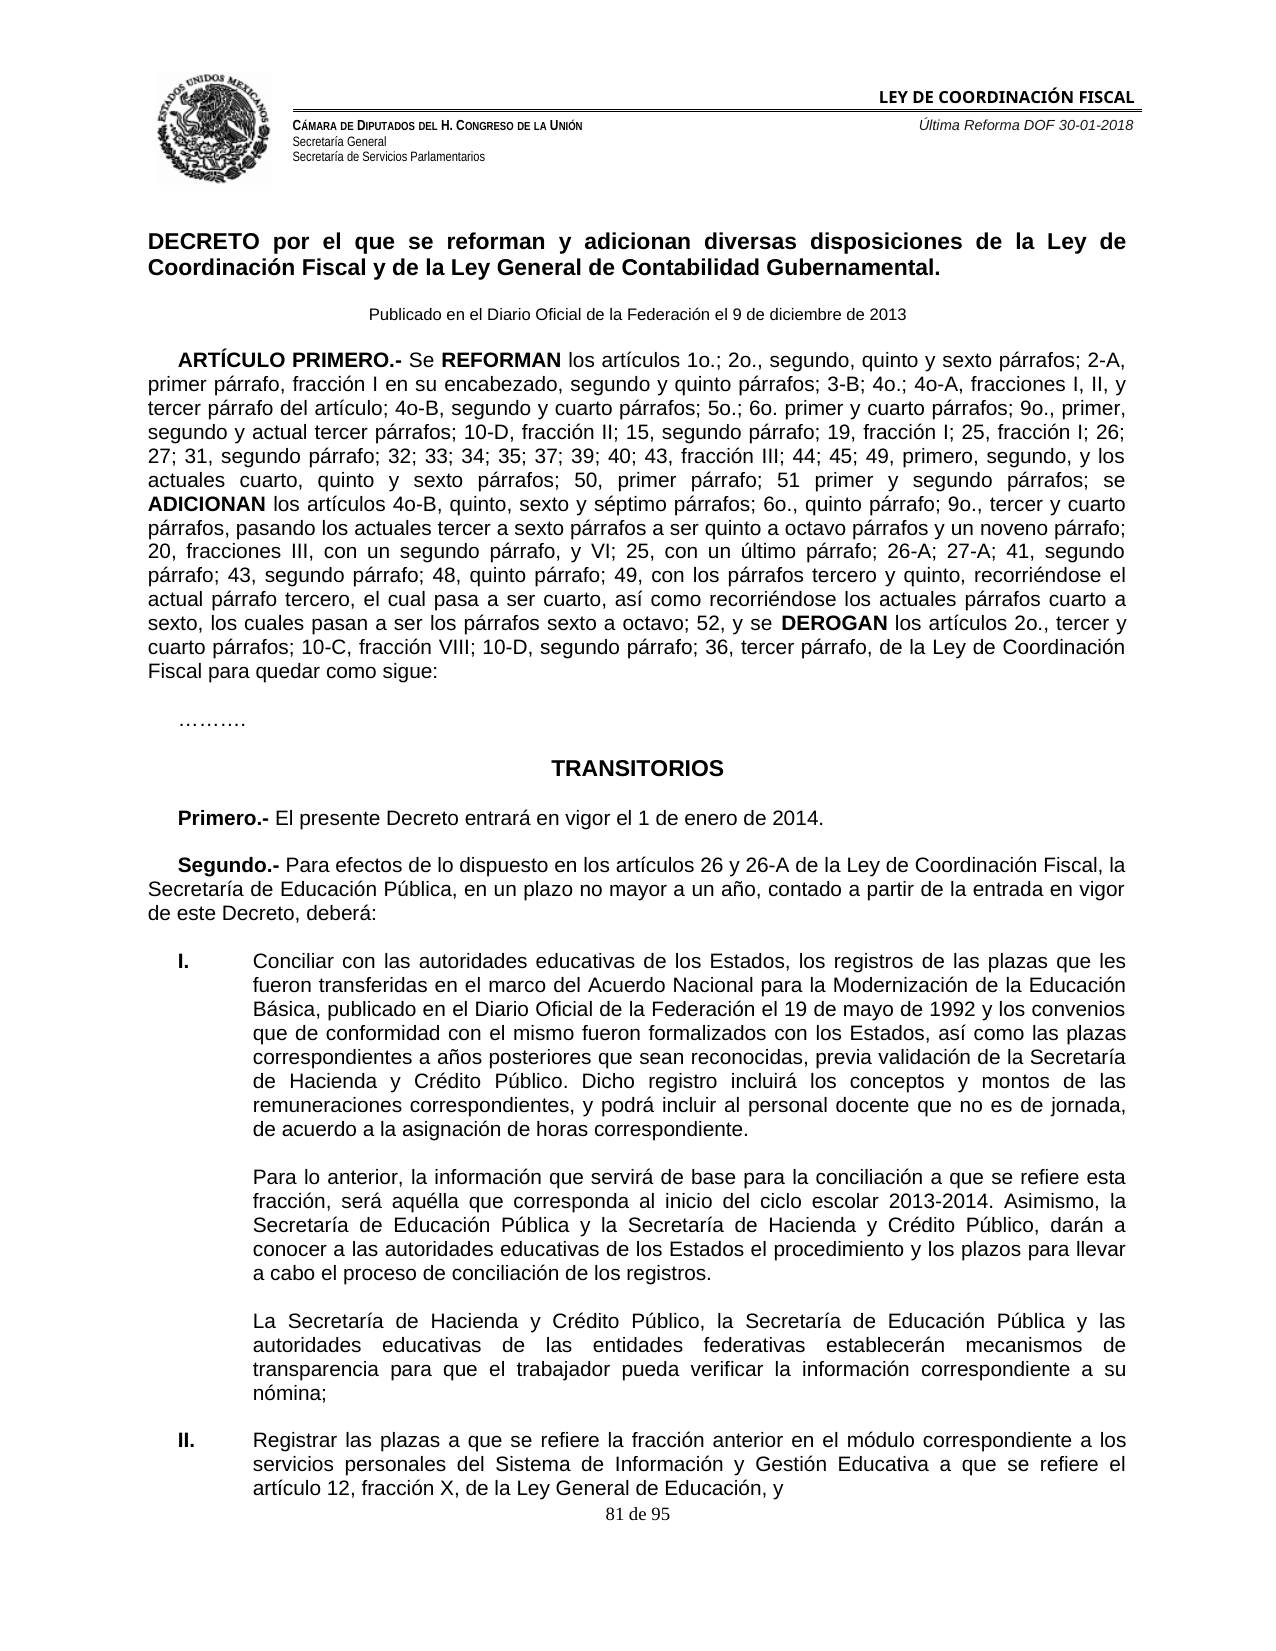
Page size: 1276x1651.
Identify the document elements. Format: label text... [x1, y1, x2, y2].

text La Secretaría de Hacienda y Crédito Público, la Secretaría de Educación Pública y las autoridades educativas de las entidades federativas establecerán mecanismos de transparencia para que el trabajador pueda verificar la información correspondiente a su nómina; [178, 1308, 1127, 1404]
text I. Conciliar con las autoridades educativas de los Estados, los registros de las plazas que les fueron transferidas en el marco del Acuerdo Nacional para la Modernización de la Educación Básica, publicado en el Diario Oficial de la Federación el 19 de mayo de 1992 y los convenios que de conformidad con el mismo fueron formalizados con los Estados, así como las plazas correspondientes a años posteriores que sean reconocidas, previa validación de la Secretaría de Hacienda y Crédito Público. Dicho registro incluirá los conceptos y montos de las remuneraciones correspondientes, y podrá incluir al personal docente que no es de jornada, de acuerdo a la asignación de horas correspondiente. [178, 949, 1127, 1141]
text TRANSITORIOS [148, 755, 1127, 781]
text Primero.- El presente Decreto entrará en vigor el 1 de enero de 2014. [148, 805, 1127, 829]
text DECRETO por el que se reforman y adicionan diversas disposiciones de la Ley de Coordinación Fiscal y de la Ley General de Contabilidad Gubernamental. [148, 228, 1127, 281]
text Segundo.- Para efectos de lo dispuesto en los artículos 26 y 26-A de la Ley de Coordinación Fiscal, la Secretaría de Educación Pública, en un plazo no mayor a un año, contado a partir de la entrada en vigor de este Decreto, deberá: [148, 853, 1127, 925]
text Para lo anterior, la información que servirá de base para la conciliación a que se refiere esta fracción, será aquélla que corresponda al inicio del ciclo escolar 2013-2014. Asimismo, la Secretaría de Educación Pública y la Secretaría de Hacienda y Crédito Público, darán a conocer a las autoridades educativas de los Estados el procedimiento y los plazos para llevar a cabo el proceso de conciliación de los registros. [178, 1165, 1127, 1284]
text ………. [148, 707, 1127, 731]
text Publicado en el Diario Oficial de la Federación el 9 de diciembre de 2013 [148, 304, 1127, 324]
text ARTÍCULO PRIMERO.- Se REFORMAN los artículos 1o.; 2o., segundo, quinto y sexto párrafos; 2-A, primer párrafo, fracción I en su encabezado, segundo y quinto párrafos; 3-B; 4o.; 4o-A, fracciones I, II, y tercer párrafo del artículo; 4o-B, segundo y cuarto párrafos; 5o.; 6o. primer y cuarto párrafos; 9o., primer, segundo y actual tercer párrafos; 10-D, fracción II; 15, segundo párrafo; 19, fracción I; 25, fracción I; 26; 27; 31, segundo párrafo; 32; 33; 34; 35; 37; 39; 40; 43, fracción III; 44; 45; 49, primero, segundo, y los actuales cuarto, quinto y sexto párrafos; 50, primer párrafo; 51 primer y segundo párrafos; se ADICIONAN los artículos 4o-B, quinto, sexto y séptimo párrafos; 6o., quinto párrafo; 9o., tercer y cuarto párrafos, pasando los actuales tercer a sexto párrafos a ser quinto a octavo párrafos y un noveno párrafo; 20, fracciones III, con un segundo párrafo, y VI; 25, con un último párrafo; 26-A; 27-A; 41, segundo párrafo; 43, segundo párrafo; 48, quinto párrafo; 49, con los párrafos tercero y quinto, recorriéndose el actual párrafo tercero, el cual pasa a ser cuarto, así como recorriéndose los actuales párrafos cuarto a sexto, los cuales pasan a ser los párrafos sexto a octavo; 52, y se DEROGAN los artículos 2o., tercer y cuarto párrafos; 10-C, fracción VIII; 10-D, segundo párrafo; 36, tercer párrafo, de la Ley de Coordinación Fiscal para quedar como sigue: [148, 348, 1127, 683]
text II. Registrar las plazas a que se refiere la fracción anterior en el módulo correspondiente a los servicios personales del Sistema de Información y Gestión Educativa a que se refiere el artículo 12, fracción X, de la Ley General de Educación, y [178, 1428, 1127, 1500]
